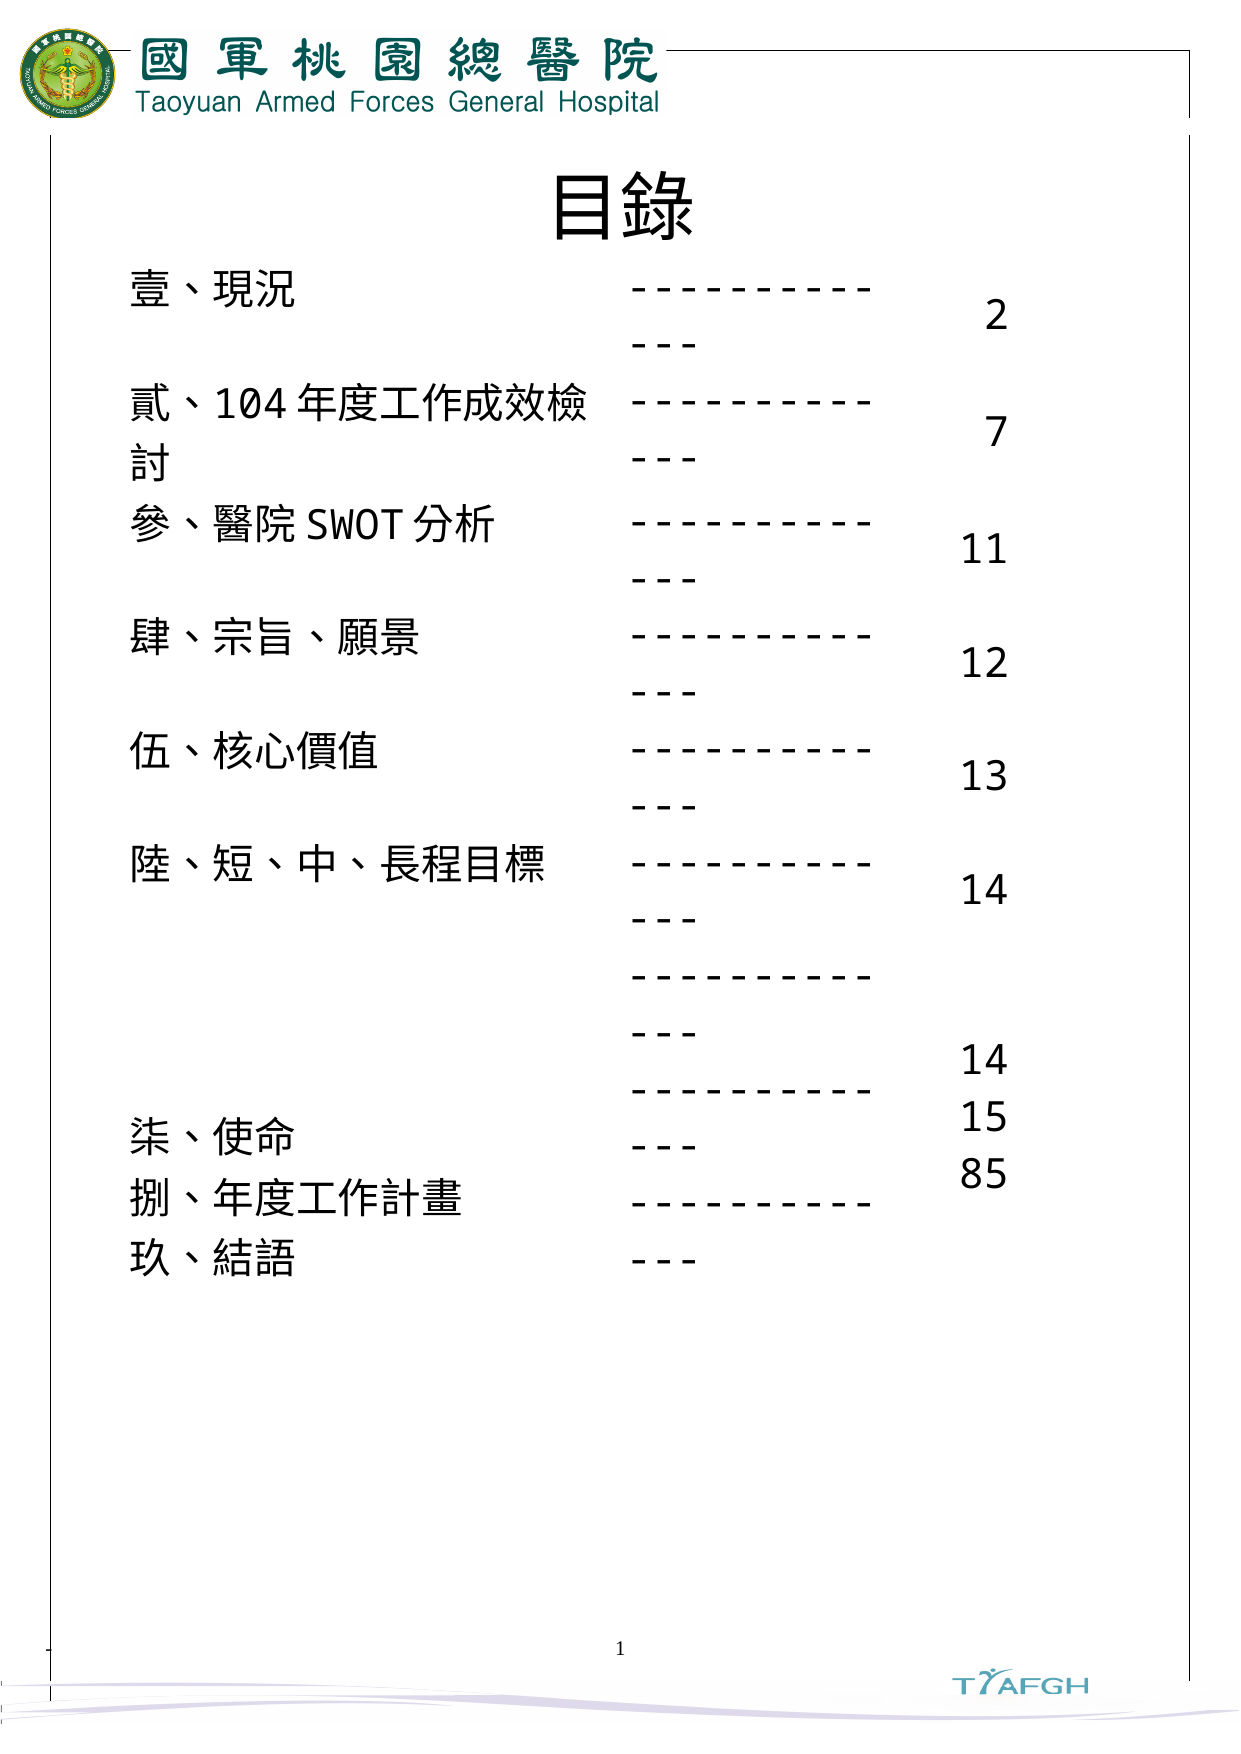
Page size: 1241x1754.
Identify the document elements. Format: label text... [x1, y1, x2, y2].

table_cell 12 [912, 604, 1020, 718]
text 目錄 [118, 148, 1122, 256]
text [62, 72, 76, 98]
table_header ------------- [615, 256, 912, 370]
table_cell 13 [912, 718, 1020, 831]
table_cell 陸、短、中、長程目標 [118, 831, 615, 945]
table_cell 貳、104年度工作成效檢討 [118, 370, 615, 491]
table_cell 參、醫院SWOT分析 [118, 491, 615, 604]
table_cell 14 15 85 [912, 945, 1020, 1286]
table_cell 伍、核心價值 [118, 718, 615, 831]
table_cell ------------- ------------- ------------- [615, 945, 912, 1286]
table_header 2 [912, 256, 1020, 370]
table_cell ------------- [615, 718, 912, 831]
table_cell ------------- [615, 831, 912, 945]
table_cell 7 [912, 370, 1020, 491]
table_cell 肆、宗旨、願景 [118, 604, 615, 718]
table_cell ------------- [615, 491, 912, 604]
table_cell ------------- [615, 370, 912, 491]
table_cell 14 [912, 831, 1020, 945]
table_cell 柒、使命 捌、年度工作計畫 玖、結語 [118, 945, 615, 1286]
table_cell ------------- [615, 604, 912, 718]
table_cell 11 [912, 491, 1020, 604]
table_header 壹、現況 [118, 256, 615, 370]
